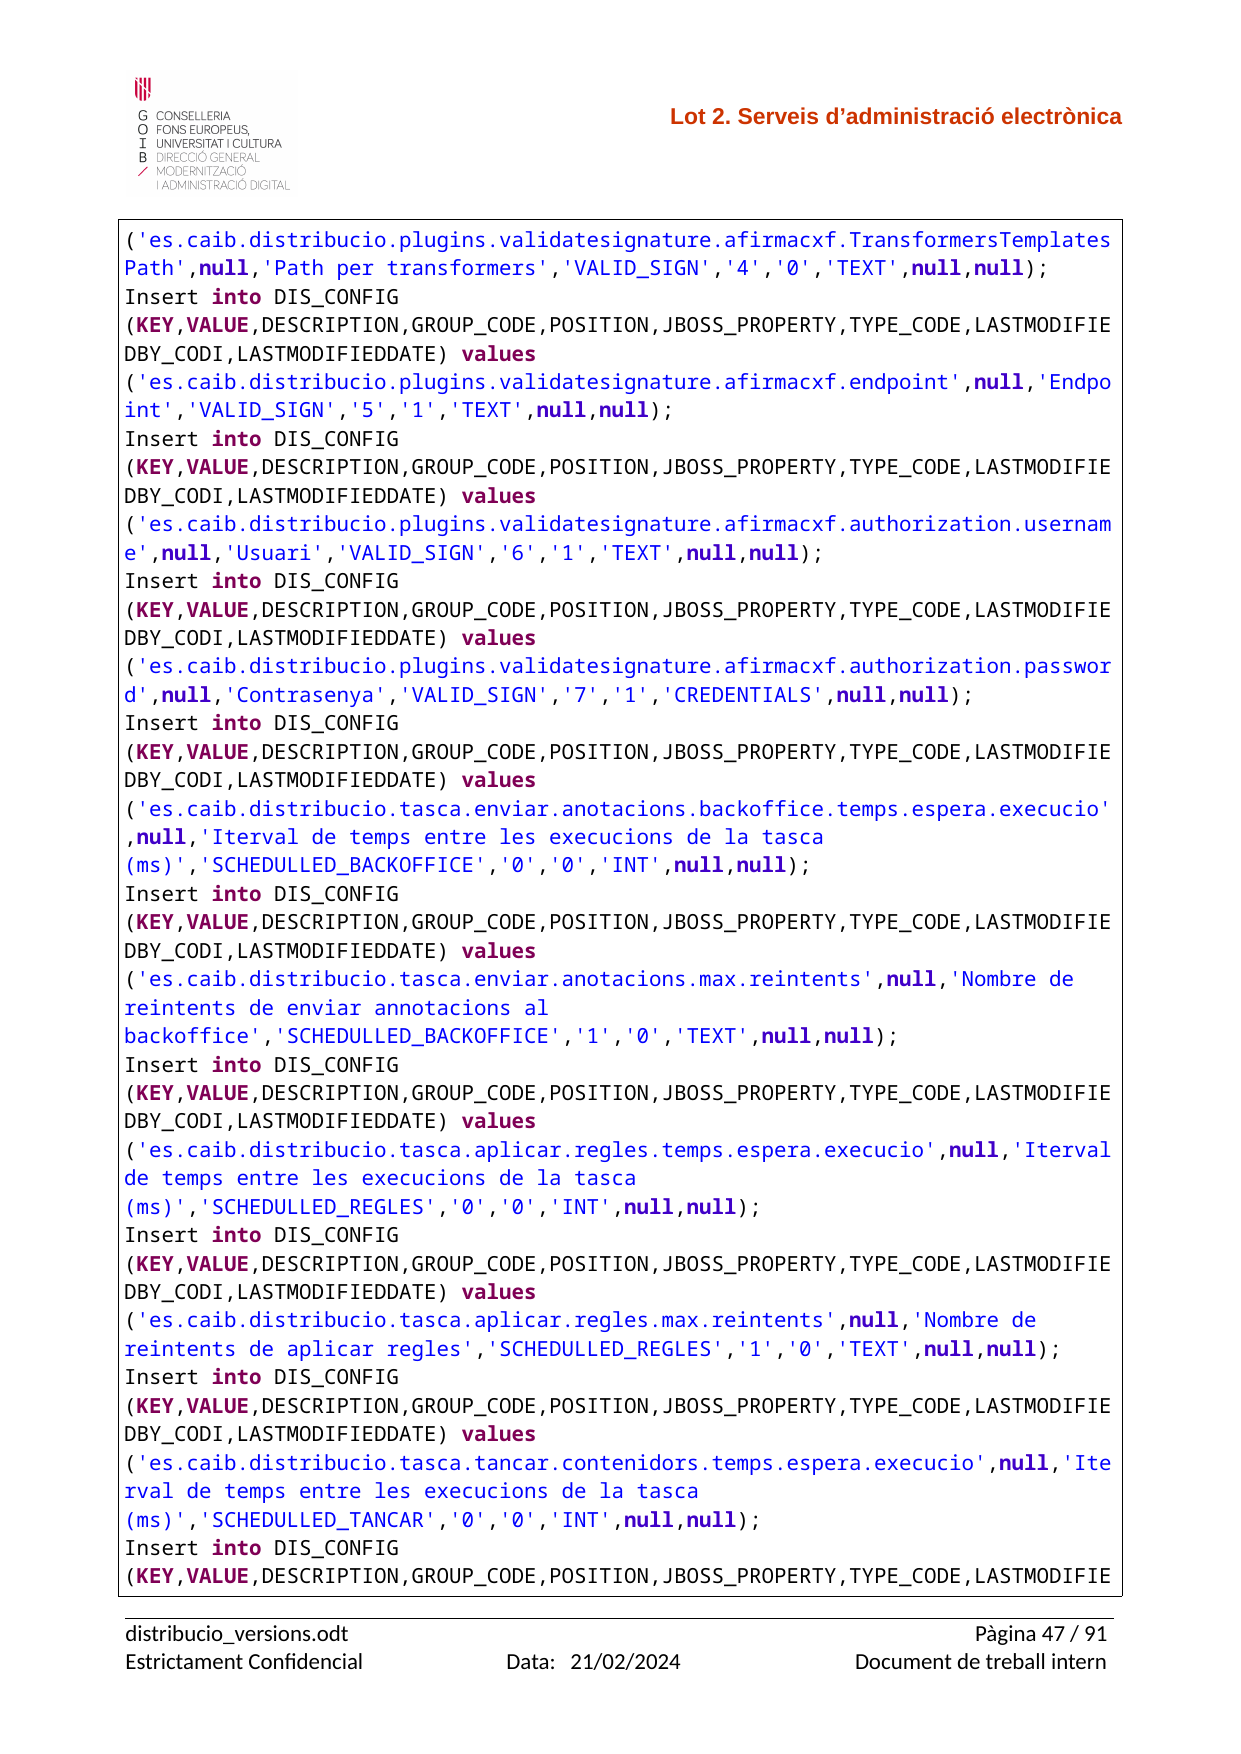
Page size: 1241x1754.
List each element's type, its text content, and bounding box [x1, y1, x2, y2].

picture [126, 70, 299, 197]
table_header ('es.caib.distribucio.plugins.validatesignature.afirmacxf.TransformersTemplatesPath',null,'Path per transformers','VALID_SIGN','4','0','TEXT',null,null); Insert into DIS_CONFIG (KEY,VALUE,DESCRIPTION,GROUP_CODE,POSITION,JBOSS_PROPERTY,TYPE_CODE,LASTMODIFIEDBY_CODI,LASTMODIFIEDDATE) values ('es.caib.distribucio.plugins.validatesignature.afirmacxf.endpoint',null,'Endpoint','VALID_SIGN','5','1','TEXT',null,null); Insert into DIS_CONFIG (KEY,VALUE,DESCRIPTION,GROUP_CODE,POSITION,JBOSS_PROPERTY,TYPE_CODE,LASTMODIFIEDBY_CODI,LASTMODIFIEDDATE) values ('es.caib.distribucio.plugins.validatesignature.afirmacxf.authorization.username',null,'Usuari','VALID_SIGN','6','1','TEXT',null,null); Insert into DIS_CONFIG (KEY,VALUE,DESCRIPTION,GROUP_CODE,POSITION,JBOSS_PROPERTY,TYPE_CODE,LASTMODIFIEDBY_CODI,LASTMODIFIEDDATE) values ('es.caib.distribucio.plugins.validatesignature.afirmacxf.authorization.password',null,'Contrasenya','VALID_SIGN','7','1','CREDENTIALS',null,null); Insert into DIS_CONFIG (KEY,VALUE,DESCRIPTION,GROUP_CODE,POSITION,JBOSS_PROPERTY,TYPE_CODE,LASTMODIFIEDBY_CODI,LASTMODIFIEDDATE) values ('es.caib.distribucio.tasca.enviar.anotacions.backoffice.temps.espera.execucio',null,'Iterval de temps entre les execucions de la tasca (ms)','SCHEDULLED_BACKOFFICE','0','0','INT',null,null); Insert into DIS_CONFIG (KEY,VALUE,DESCRIPTION,GROUP_CODE,POSITION,JBOSS_PROPERTY,TYPE_CODE,LASTMODIFIEDBY_CODI,LASTMODIFIEDDATE) values ('es.caib.distribucio.tasca.enviar.anotacions.max.reintents',null,'Nombre de reintents de enviar annotacions al backoffice','SCHEDULLED_BACKOFFICE','1','0','TEXT',null,null); Insert into DIS_CONFIG (KEY,VALUE,DESCRIPTION,GROUP_CODE,POSITION,JBOSS_PROPERTY,TYPE_CODE,LASTMODIFIEDBY_CODI,LASTMODIFIEDDATE) values ('es.caib.distribucio.tasca.aplicar.regles.temps.espera.execucio',null,'Iterval de temps entre les execucions de la tasca (ms)','SCHEDULLED_REGLES','0','0','INT',null,null); Insert into DIS_CONFIG (KEY,VALUE,DESCRIPTION,GROUP_CODE,POSITION,JBOSS_PROPERTY,TYPE_CODE,LASTMODIFIEDBY_CODI,LASTMODIFIEDDATE) values ('es.caib.distribucio.tasca.aplicar.regles.max.reintents',null,'Nombre de reintents de aplicar regles','SCHEDULLED_REGLES','1','0','TEXT',null,null); Insert into DIS_CONFIG (KEY,VALUE,DESCRIPTION,GROUP_CODE,POSITION,JBOSS_PROPERTY,TYPE_CODE,LASTMODIFIEDBY_CODI,LASTMODIFIEDDATE) values ('es.caib.distribucio.tasca.tancar.contenidors.temps.espera.execucio',null,'Iterval de temps entre les execucions de la tasca (ms)','SCHEDULLED_TANCAR','0','0','INT',null,null); Insert into DIS_CONFIG (KEY,VALUE,DESCRIPTION,GROUP_CODE,POSITION,JBOSS_PROPERTY,TYPE_CODE,LASTMODIFIE [119, 220, 1122, 1596]
